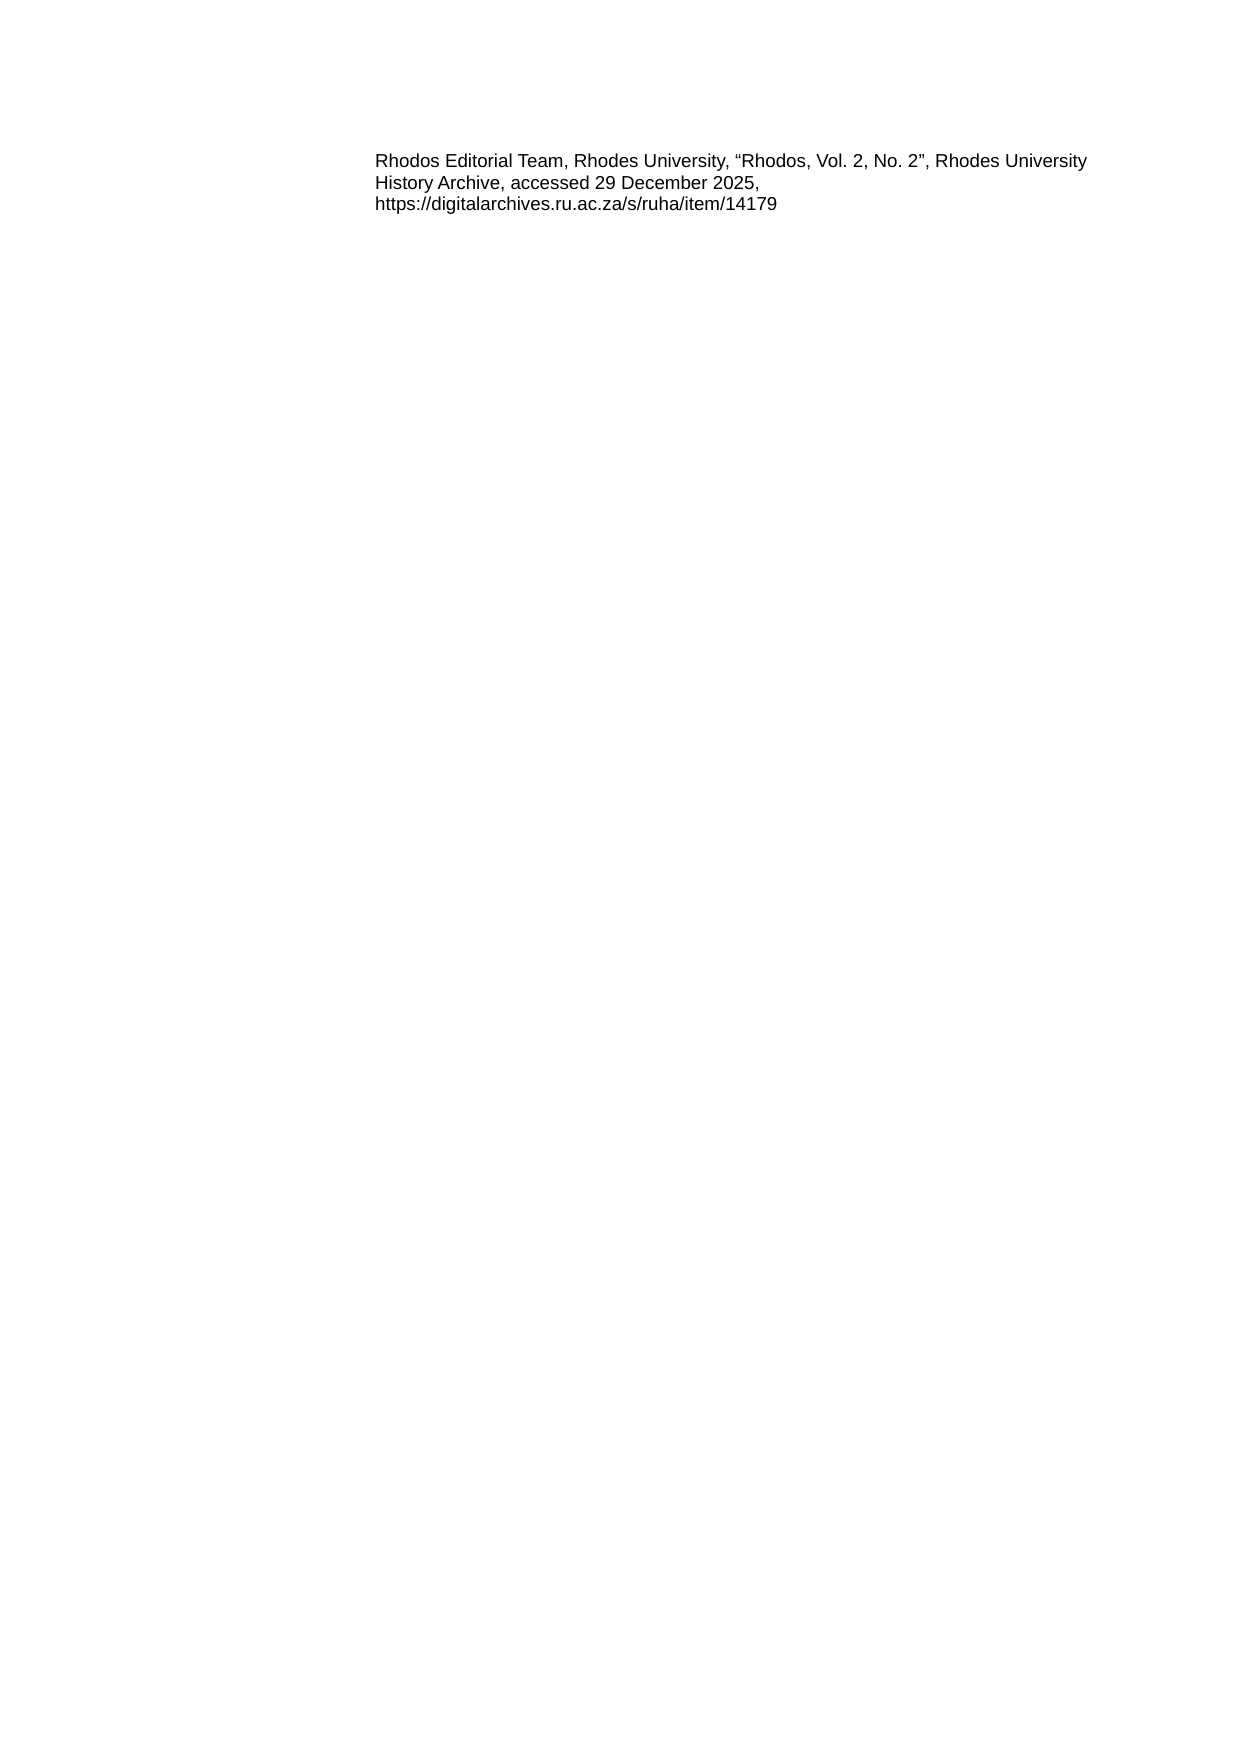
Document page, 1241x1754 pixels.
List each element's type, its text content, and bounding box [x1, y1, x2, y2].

text Rhodos Editorial Team, Rhodes University, “Rhodos, Vol. 2, No. 2”, Rhodes University History Archive, accessed 29 December 2025, https://digitalarchives.ru.ac.za/s/ruha/item/14179 [375, 150, 1090, 215]
